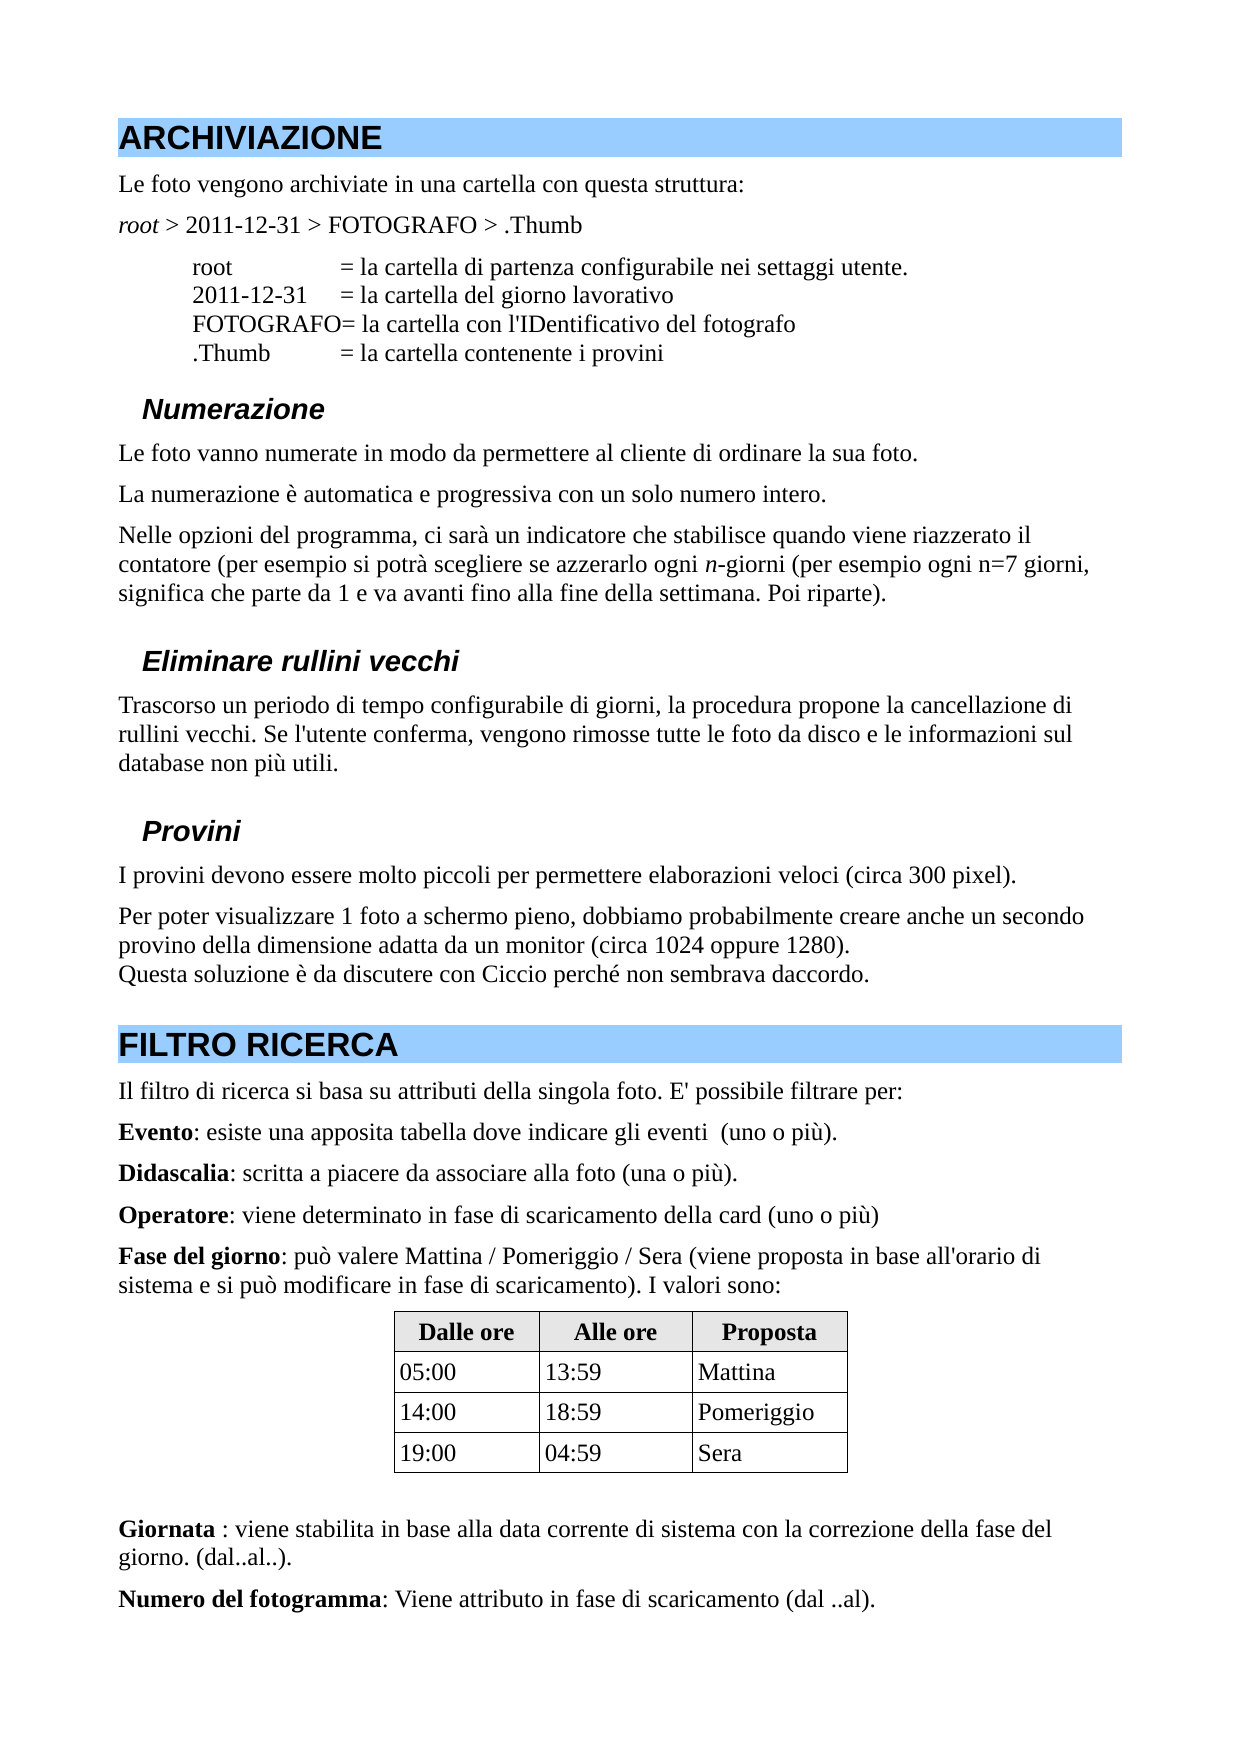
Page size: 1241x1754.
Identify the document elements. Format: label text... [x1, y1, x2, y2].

table_cell 04:59 [540, 1433, 692, 1472]
text Nelle opzioni del programma, ci sarà un indicatore che stabilisce quando viene riazzerato il contatore (per esempio si potrà scegliere se azzerarlo ogni n-giorni (per esempio ogni n=7 giorni, significa che parte da 1 e va avanti fino alla fine della settimana. Poi riparte). [118, 520, 1122, 607]
table_cell Pomeriggio [693, 1393, 847, 1432]
table_header Dalle ore [395, 1312, 539, 1351]
text .Thumb = la cartella contenente i provini [192, 338, 1122, 367]
subtitle Numerazione [142, 392, 1122, 425]
text root = la cartella di partenza configurabile nei settaggi utente. [192, 252, 1122, 281]
subtitle FILTRO RICERCA [118, 1025, 1122, 1063]
text Fase del giorno: può valere Mattina / Pomeriggio / Sera (viene proposta in base all'orario di sistema e si può modificare in fase di scaricamento). I valori sono: [118, 1241, 1122, 1298]
table_cell 14:00 [395, 1393, 539, 1432]
text Giornata : viene stabilita in base alla data corrente di sistema con la correzione della fase del giorno. (dal..al..). [118, 1514, 1122, 1571]
table_cell 05:00 [395, 1352, 539, 1392]
text Trascorso un periodo di tempo configurabile di giorni, la procedura propone la cancellazione di rullini vecchi. Se l'utente conferma, vengono rimosse tutte le foto da disco e le informazioni sul database non più utili. [118, 690, 1122, 776]
text Operatore: viene determinato in fase di scaricamento della card (uno o più) [118, 1200, 1122, 1228]
subtitle Eliminare rullini vecchi [142, 644, 1122, 678]
text Il filtro di ricerca si basa su attributi della singola foto. E' possibile filtrare per: [118, 1076, 1122, 1105]
table_header Alle ore [540, 1312, 692, 1351]
text root > 2011-12-31 > FOTOGRAFO > .Thumb [118, 211, 1122, 239]
text Per poter visualizzare 1 foto a schermo pieno, dobbiamo probabilmente creare anche un secondo provino della dimensione adatta da un monitor (circa 1024 oppure 1280). Questa soluzione è da discutere con Ciccio perché non sembrava daccordo. [118, 901, 1122, 987]
text Didascalia: scritta a piacere da associare alla foto (una o più). [118, 1158, 1122, 1187]
table_cell 18:59 [540, 1393, 692, 1432]
text Le foto vengono archiviate in una cartella con questa struttura: [118, 169, 1122, 198]
text La numerazione è automatica e progressiva con un solo numero intero. [118, 479, 1122, 508]
table_cell 13:59 [540, 1352, 692, 1392]
text I provini devono essere molto piccoli per permettere elaborazioni veloci (circa 300 pixel). [118, 860, 1122, 889]
table_cell 19:00 [395, 1433, 539, 1472]
text FOTOGRAFO= la cartella con l'IDentificativo del fotografo [192, 309, 1122, 338]
text Le foto vanno numerate in modo da permettere al cliente di ordinare la sua foto. [118, 438, 1122, 467]
subtitle ARCHIVIAZIONE [118, 118, 1122, 157]
text Numero del fotogramma: Viene attributo in fase di scaricamento (dal ..al). [118, 1584, 1122, 1612]
table_cell Sera [693, 1433, 847, 1472]
subtitle Provini [142, 814, 1122, 847]
table_cell Mattina [693, 1352, 847, 1392]
table_header Proposta [693, 1312, 847, 1351]
text 2011-12-31 = la cartella del giorno lavorativo [192, 281, 1122, 309]
text Evento: esiste una apposita tabella dove indicare gli eventi (uno o più). [118, 1117, 1122, 1146]
